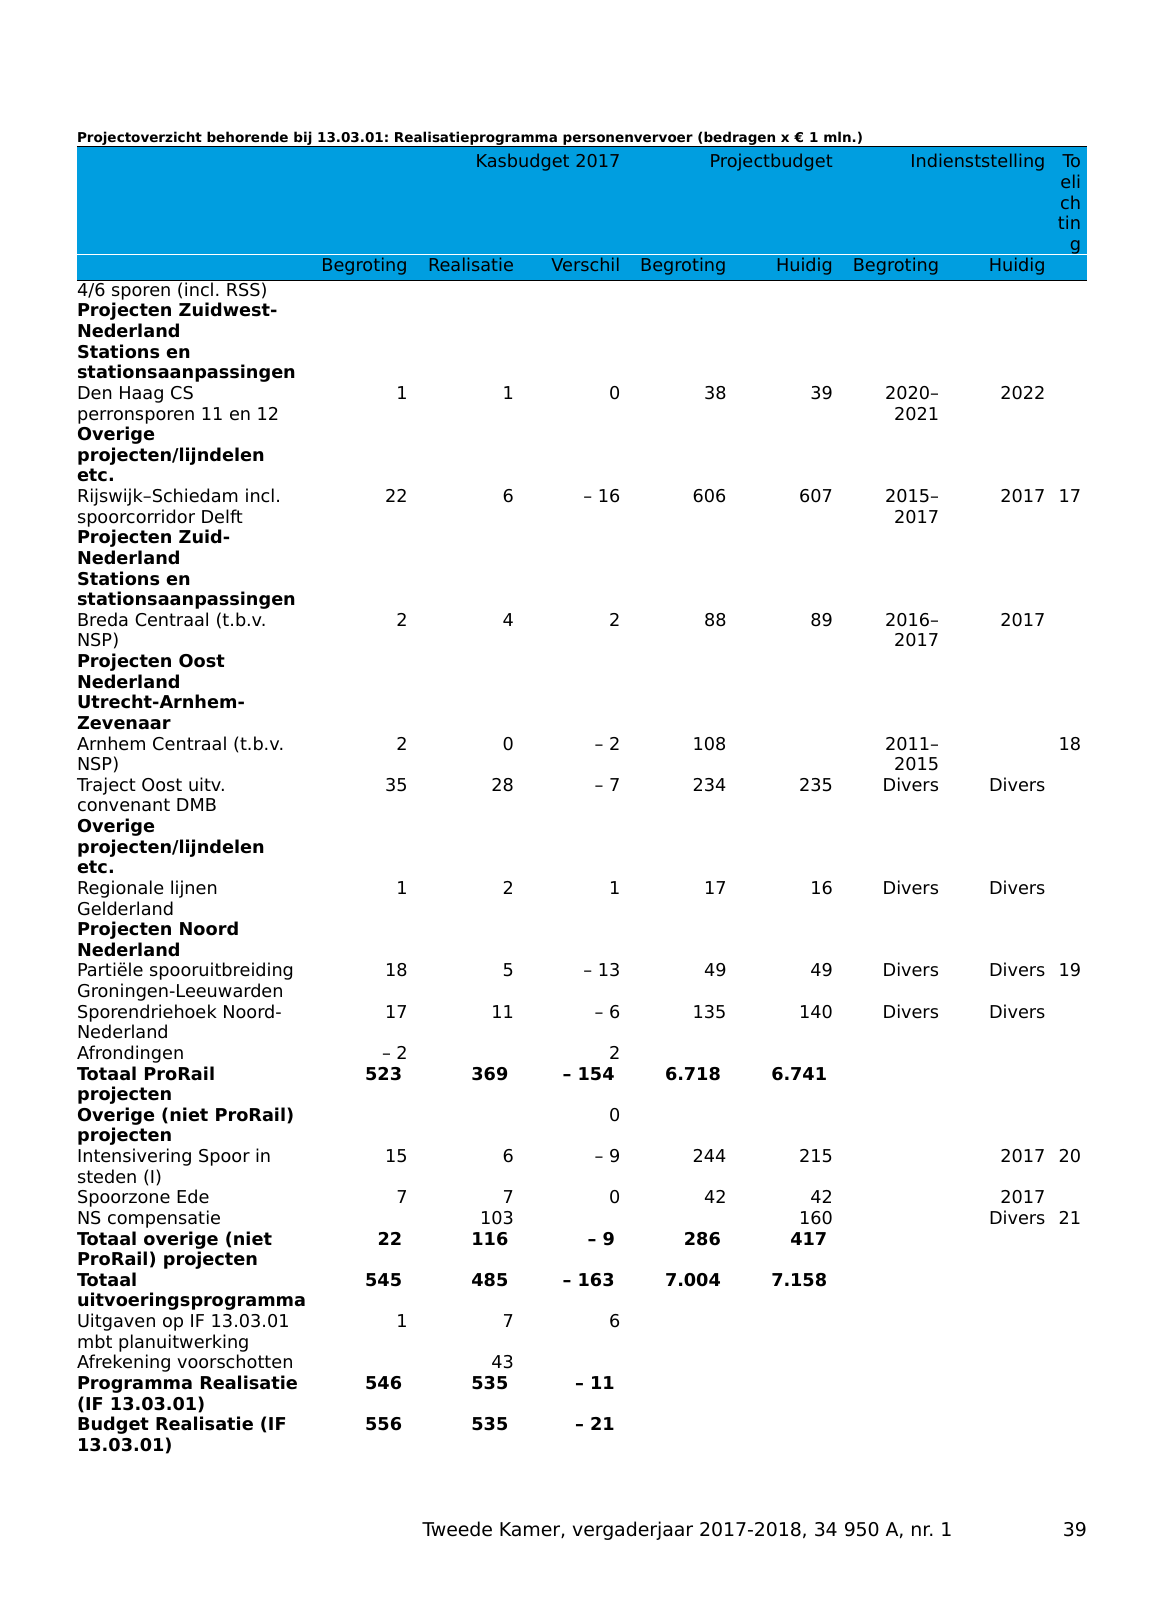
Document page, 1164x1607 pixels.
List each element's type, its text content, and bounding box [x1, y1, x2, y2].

table_cell 88 [626, 610, 732, 651]
table_cell Divers [945, 878, 1051, 919]
table_cell [732, 527, 838, 568]
table_cell 39 [732, 383, 838, 424]
table_cell [520, 651, 626, 692]
table_cell Regionale lijnen Gelderland [77, 878, 307, 919]
table_cell [520, 342, 626, 383]
table_cell [945, 281, 1051, 300]
table_cell [839, 300, 945, 342]
table_cell 49 [732, 960, 838, 1002]
table_cell 7.004 [626, 1270, 732, 1311]
table_cell 2 [413, 878, 519, 919]
table_cell Breda Centraal (t.b.v. NSP) [77, 610, 307, 651]
table_cell Spoorzone Ede [77, 1187, 307, 1208]
table_cell Begroting [839, 255, 945, 280]
table_cell [839, 1229, 945, 1270]
table_cell 2011–2015 [839, 734, 945, 775]
table_cell 369 [413, 1064, 519, 1105]
table_cell 28 [413, 775, 519, 816]
table_cell 17 [626, 878, 732, 919]
table_cell [413, 569, 519, 610]
table_cell [732, 424, 838, 486]
table_cell [839, 281, 945, 300]
table_cell [626, 569, 732, 610]
table_cell 546 [307, 1373, 413, 1414]
table_cell [945, 300, 1051, 342]
table_cell 417 [732, 1229, 838, 1270]
table_cell [307, 281, 413, 300]
table_cell 286 [626, 1229, 732, 1270]
table_cell 103 [413, 1208, 519, 1228]
table_cell 49 [626, 960, 732, 1002]
table_cell [413, 342, 519, 383]
table_cell [307, 300, 413, 342]
table_cell [1051, 1373, 1087, 1414]
table_cell [413, 692, 519, 733]
table_cell 89 [732, 610, 838, 651]
table_cell 43 [413, 1352, 519, 1373]
table_cell Budget Realisatie (IF 13.03.01) [77, 1414, 307, 1455]
table_cell Projecten Zuidwest-Nederland [77, 300, 307, 342]
table_cell [626, 692, 732, 733]
table_cell [626, 424, 732, 486]
table_cell [839, 342, 945, 383]
table_cell [732, 651, 838, 692]
table_cell Divers [839, 878, 945, 919]
table_cell [945, 1414, 1051, 1455]
table_cell [1051, 1064, 1087, 1105]
table_cell 2015–2017 [839, 486, 945, 527]
table_cell Partiële spooruitbreiding Groningen-Leeuwarden [77, 960, 307, 1002]
table_cell Stations en stationsaanpassingen [77, 569, 307, 610]
table_cell – 163 [520, 1270, 626, 1311]
table_cell [520, 919, 626, 960]
table_cell Kasbudget 2017 [307, 147, 626, 254]
table_cell [839, 1414, 945, 1455]
table_cell 7.158 [732, 1270, 838, 1311]
table_cell [839, 1373, 945, 1414]
table_cell 0 [520, 1187, 626, 1208]
table_cell Rijswijk–Schiedam incl. spoorcorridor Delft [77, 486, 307, 527]
table_cell [1051, 775, 1087, 816]
table_cell 606 [626, 486, 732, 527]
table_cell [839, 527, 945, 568]
table_cell [732, 1352, 838, 1373]
table_cell 607 [732, 486, 838, 527]
table_cell – 7 [520, 775, 626, 816]
table_cell [945, 651, 1051, 692]
table_cell [520, 692, 626, 733]
table_cell [839, 1208, 945, 1228]
table_cell [1051, 1187, 1087, 1208]
table_cell [732, 919, 838, 960]
table_cell 17 [307, 1002, 413, 1043]
table_cell [945, 1043, 1051, 1063]
table_cell Totaal uitvoeringsprogramma [77, 1270, 307, 1311]
table_cell 160 [732, 1208, 838, 1228]
table_cell [626, 342, 732, 383]
table_cell Afrekening voorschotten [77, 1352, 307, 1373]
table_cell [1051, 1352, 1087, 1373]
table_cell [839, 1146, 945, 1187]
table_cell Uitgaven op IF 13.03.01 mbt planuitwerking [77, 1311, 307, 1352]
table_cell [413, 281, 519, 300]
table_cell [307, 1352, 413, 1373]
table_cell [520, 281, 626, 300]
table_cell Indienststelling [839, 147, 1051, 254]
table_cell 234 [626, 775, 732, 816]
table_cell [307, 692, 413, 733]
table_cell [945, 569, 1051, 610]
table_cell Sporendriehoek Noord-Nederland [77, 1002, 307, 1043]
table_cell [1051, 424, 1087, 486]
table_cell [1051, 1270, 1087, 1311]
table_cell [1051, 1414, 1087, 1455]
table_cell Divers [839, 960, 945, 1002]
table_cell [732, 692, 838, 733]
table_cell 545 [307, 1270, 413, 1311]
table_cell 116 [413, 1229, 519, 1270]
table_cell [413, 816, 519, 878]
table_cell [1051, 1105, 1087, 1146]
table_cell [839, 569, 945, 610]
table_cell Divers [945, 1208, 1051, 1228]
table_cell 22 [307, 486, 413, 527]
table_cell [1051, 1311, 1087, 1352]
table_cell [839, 1105, 945, 1146]
table_cell Divers [839, 1002, 945, 1043]
table_header Projectoverzicht behorende bij 13.03.01: Realisatieprogramma personenvervoer (bedragen x € 1 mln.) [77, 130, 1087, 146]
table_cell 16 [732, 878, 838, 919]
table_cell – 11 [520, 1373, 626, 1414]
table_cell [1051, 610, 1087, 651]
table_cell [839, 1352, 945, 1373]
table_cell [626, 1352, 732, 1373]
table_cell 235 [732, 775, 838, 816]
table_cell [945, 1311, 1051, 1352]
table_cell [1051, 878, 1087, 919]
table_cell 1 [307, 878, 413, 919]
table_cell [520, 1208, 626, 1228]
table_cell [732, 569, 838, 610]
table_cell [307, 342, 413, 383]
table_cell [839, 919, 945, 960]
table_cell [1051, 255, 1087, 280]
table_cell [1051, 569, 1087, 610]
table_cell Realisatie [413, 255, 519, 280]
table_cell 7 [413, 1187, 519, 1208]
table_cell [307, 919, 413, 960]
table_cell 7 [413, 1311, 519, 1352]
table_cell [732, 1414, 838, 1455]
table_cell – 6 [520, 1002, 626, 1043]
table_cell Projecten Zuid-Nederland [77, 527, 307, 568]
table_cell [626, 1208, 732, 1228]
table_cell 19 [1051, 960, 1087, 1002]
table_cell Afrondingen [77, 1043, 307, 1063]
table_cell [945, 734, 1051, 775]
table_cell [520, 300, 626, 342]
table_cell [1051, 919, 1087, 960]
table_cell [1051, 651, 1087, 692]
table_cell Divers [839, 775, 945, 816]
table_cell Intensivering Spoor in steden (I) [77, 1146, 307, 1187]
table_cell [732, 1105, 838, 1146]
table_cell [1051, 342, 1087, 383]
table_cell Overige (niet ProRail) projecten [77, 1105, 307, 1146]
table_cell Traject Oost uitv. convenant DMB [77, 775, 307, 816]
table_cell [839, 1270, 945, 1311]
table_cell 0 [520, 1105, 626, 1146]
table_cell [626, 1311, 732, 1352]
table_cell [626, 281, 732, 300]
table_cell 485 [413, 1270, 519, 1311]
table_cell [839, 651, 945, 692]
table_cell [839, 1187, 945, 1208]
table_cell Overige projecten/lijndelen etc. [77, 424, 307, 486]
table_cell [520, 527, 626, 568]
table_cell [626, 1043, 732, 1063]
table_cell – 9 [520, 1229, 626, 1270]
table_cell [626, 919, 732, 960]
table_cell [732, 734, 838, 775]
table_cell [626, 816, 732, 878]
table_cell Huidig [945, 255, 1051, 280]
table_cell 21 [1051, 1208, 1087, 1228]
table_cell Divers [945, 775, 1051, 816]
table_cell 42 [732, 1187, 838, 1208]
table_cell [520, 1352, 626, 1373]
table_cell [307, 1105, 413, 1146]
table_cell 6.718 [626, 1064, 732, 1105]
table_cell [626, 651, 732, 692]
table_cell 5 [413, 960, 519, 1002]
table_cell [307, 424, 413, 486]
table_cell 1 [520, 878, 626, 919]
table_cell [77, 147, 307, 254]
table_cell 6.741 [732, 1064, 838, 1105]
table_cell – 154 [520, 1064, 626, 1105]
table_cell [732, 281, 838, 300]
table_cell [520, 569, 626, 610]
table_cell 15 [307, 1146, 413, 1187]
table_cell [307, 527, 413, 568]
table_cell [626, 300, 732, 342]
table_cell 140 [732, 1002, 838, 1043]
table_cell [626, 1105, 732, 1146]
table_cell [732, 300, 838, 342]
table_cell [839, 692, 945, 733]
table_cell Projecten Noord Nederland [77, 919, 307, 960]
table_cell [1051, 1002, 1087, 1043]
table_cell [307, 569, 413, 610]
table_cell [307, 816, 413, 878]
table_cell [626, 527, 732, 568]
table_cell 6 [413, 486, 519, 527]
table_cell [732, 1373, 838, 1414]
table_cell [626, 1414, 732, 1455]
table_cell 20 [1051, 1146, 1087, 1187]
table_cell [626, 1373, 732, 1414]
table_cell Divers [945, 960, 1051, 1002]
table_cell 0 [413, 734, 519, 775]
table_cell 11 [413, 1002, 519, 1043]
table_cell [1051, 692, 1087, 733]
table_cell 22 [307, 1229, 413, 1270]
table_cell [1051, 383, 1087, 424]
table_cell Divers [945, 1002, 1051, 1043]
table_cell 18 [307, 960, 413, 1002]
table_cell [413, 919, 519, 960]
table_cell 38 [626, 383, 732, 424]
table_cell [945, 342, 1051, 383]
table_cell [1051, 1229, 1087, 1270]
table_cell 2 [307, 610, 413, 651]
table_cell [1051, 1043, 1087, 1063]
table_cell 535 [413, 1373, 519, 1414]
table_cell [945, 424, 1051, 486]
table_cell [1051, 300, 1087, 342]
table_cell [839, 424, 945, 486]
table_cell 2022 [945, 383, 1051, 424]
table_cell 1 [307, 383, 413, 424]
table_cell [413, 527, 519, 568]
table_cell – 9 [520, 1146, 626, 1187]
table_cell 6 [413, 1146, 519, 1187]
table_cell 215 [732, 1146, 838, 1187]
table_cell [945, 1229, 1051, 1270]
table_cell [413, 651, 519, 692]
table_cell 2 [520, 610, 626, 651]
table_cell 2017 [945, 1146, 1051, 1187]
table_cell 0 [520, 383, 626, 424]
table_cell Verschil [520, 255, 626, 280]
table_cell 1 [413, 383, 519, 424]
table_cell Totaal ProRail projecten [77, 1064, 307, 1105]
table_cell Utrecht-Arnhem-Zevenaar [77, 692, 307, 733]
table_cell 2017 [945, 1187, 1051, 1208]
table_cell [945, 816, 1051, 878]
table_cell 535 [413, 1414, 519, 1455]
table_cell Totaal overige (niet ProRail) projecten [77, 1229, 307, 1270]
table_cell 244 [626, 1146, 732, 1187]
table_cell [945, 1105, 1051, 1146]
table_cell [732, 1043, 838, 1063]
table_cell 2017 [945, 486, 1051, 527]
table_cell 2 [307, 734, 413, 775]
table_cell [945, 1064, 1051, 1105]
table_cell [77, 255, 307, 280]
table_cell – 16 [520, 486, 626, 527]
table_cell [839, 816, 945, 878]
table_cell [732, 342, 838, 383]
table_cell 35 [307, 775, 413, 816]
table_cell [520, 424, 626, 486]
table_cell [945, 1373, 1051, 1414]
table_cell 17 [1051, 486, 1087, 527]
table_cell Den Haag CS perronsporen 11 en 12 [77, 383, 307, 424]
table_cell 556 [307, 1414, 413, 1455]
table_cell [413, 424, 519, 486]
table_cell [945, 919, 1051, 960]
table_cell [307, 1208, 413, 1228]
table_cell [839, 1311, 945, 1352]
table_cell [839, 1043, 945, 1063]
table_cell [1051, 527, 1087, 568]
table_cell Projectbudget [626, 147, 838, 254]
table_cell Stations en stationsaanpassingen [77, 342, 307, 383]
table_cell 4 [413, 610, 519, 651]
table_cell Overige projecten/lijndelen etc. [77, 816, 307, 878]
table_cell 2 [520, 1043, 626, 1063]
table_cell 6 [520, 1311, 626, 1352]
table_cell [307, 651, 413, 692]
table_cell – 2 [307, 1043, 413, 1063]
table_cell – 2 [520, 734, 626, 775]
table_cell 2020–2021 [839, 383, 945, 424]
table_cell 2016–2017 [839, 610, 945, 651]
table_cell [945, 527, 1051, 568]
table_cell Programma Realisatie (IF 13.03.01) [77, 1373, 307, 1414]
table_cell – 21 [520, 1414, 626, 1455]
table_cell Begroting [307, 255, 413, 280]
table_cell Arnhem Centraal (t.b.v. NSP) [77, 734, 307, 775]
table_cell Begroting [626, 255, 732, 280]
table_cell 18 [1051, 734, 1087, 775]
table_cell 7 [307, 1187, 413, 1208]
table_cell [839, 1064, 945, 1105]
table_cell 135 [626, 1002, 732, 1043]
table_cell [945, 1270, 1051, 1311]
table_cell 4/6 sporen (incl. RSS) [77, 281, 307, 300]
table_cell NS compensatie [77, 1208, 307, 1228]
table_cell [1051, 281, 1087, 300]
table_cell Toelichting [1051, 147, 1087, 254]
table_cell 1 [307, 1311, 413, 1352]
table_cell Projecten Oost Nederland [77, 651, 307, 692]
table_cell [732, 816, 838, 878]
table_cell [1051, 816, 1087, 878]
table_cell [520, 816, 626, 878]
table_cell [413, 1105, 519, 1146]
table_cell 2017 [945, 610, 1051, 651]
table_cell 523 [307, 1064, 413, 1105]
table_cell Huidig [732, 255, 838, 280]
table_cell [945, 1352, 1051, 1373]
table_cell 42 [626, 1187, 732, 1208]
table_cell [945, 692, 1051, 733]
table_cell [413, 300, 519, 342]
table_cell [413, 1043, 519, 1063]
table_cell 108 [626, 734, 732, 775]
table_cell [732, 1311, 838, 1352]
table_cell – 13 [520, 960, 626, 1002]
